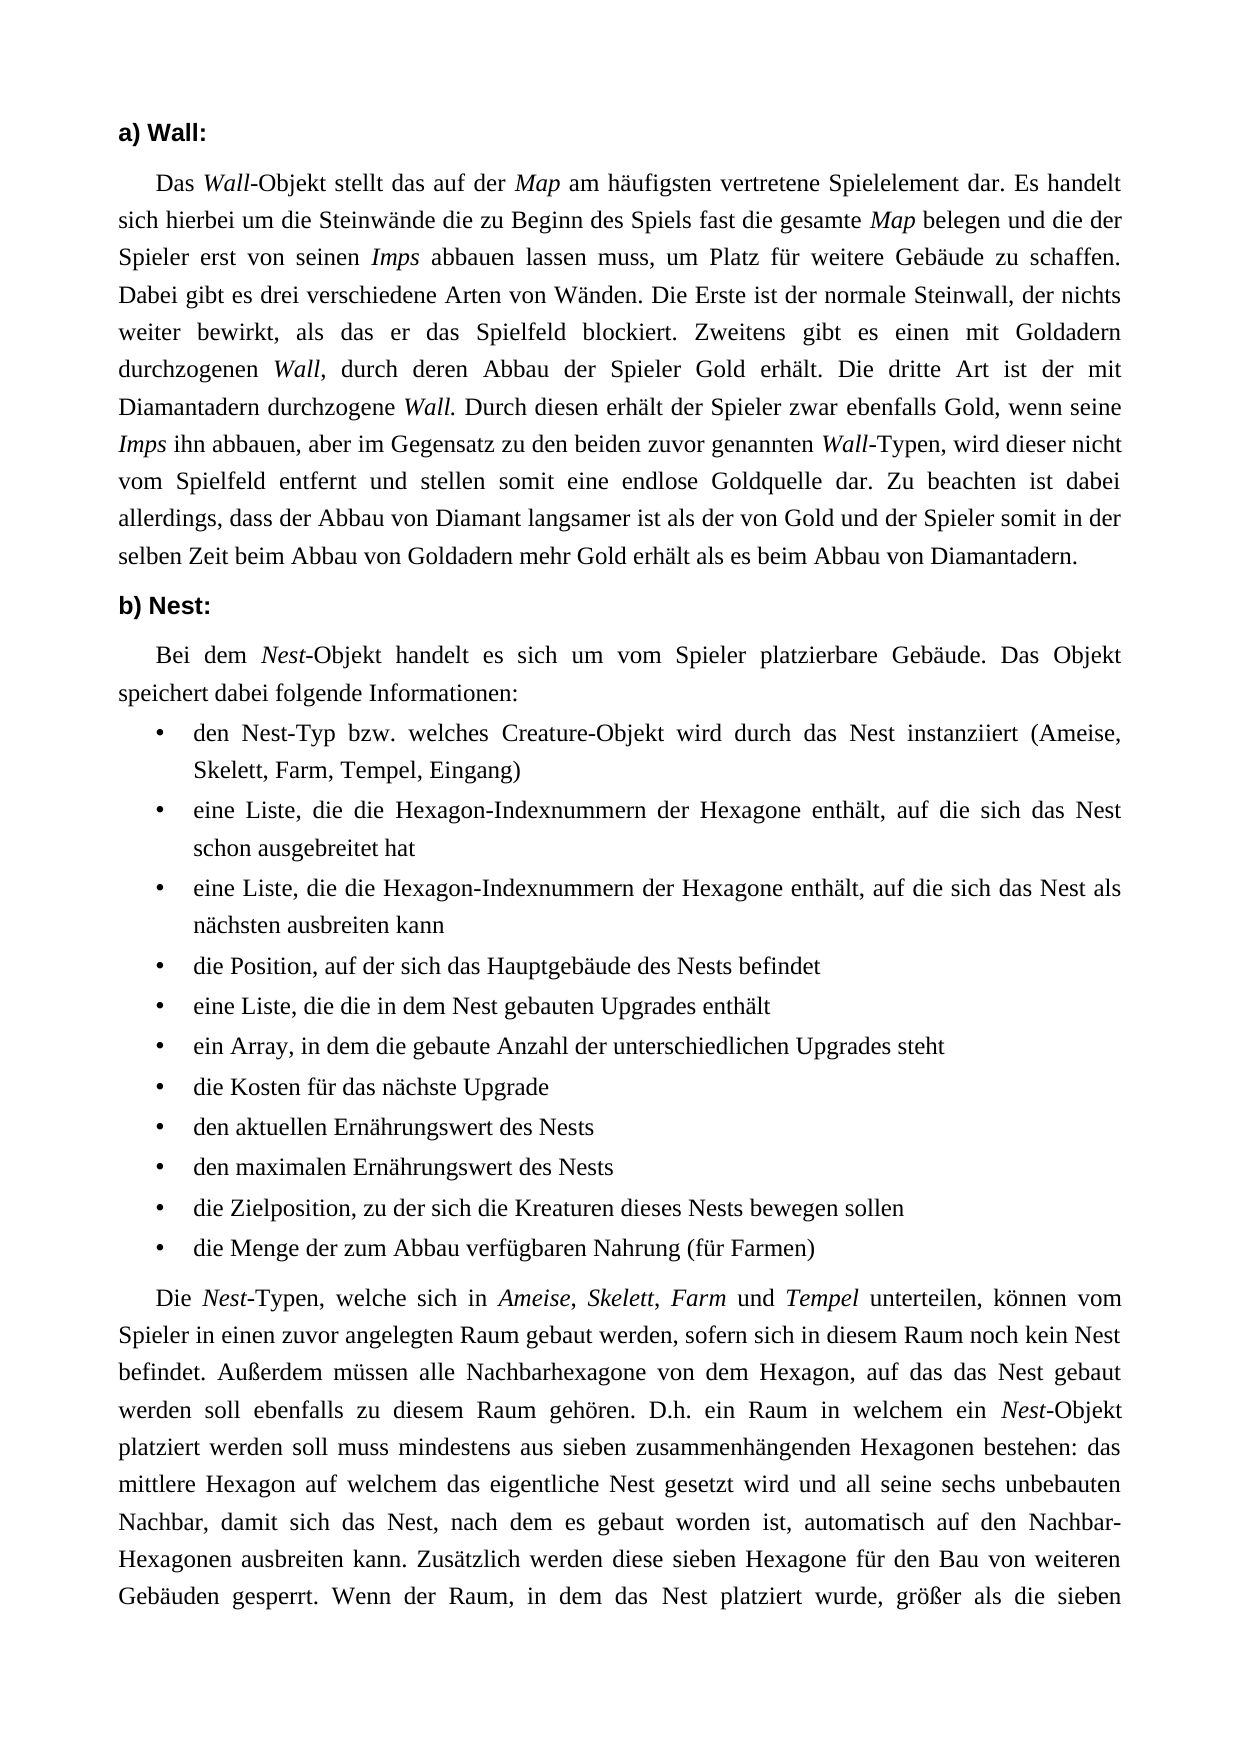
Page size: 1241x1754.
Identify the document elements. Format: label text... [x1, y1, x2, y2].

list eine Liste, die die Hexagon-Indexnummern der Hexagone enthält, auf die sich das Nest als nächsten ausbreiten kann [156, 873, 1122, 939]
list die Position, auf der sich das Hauptgebäude des Nests befindet [156, 951, 1122, 979]
text a) Wall: [118, 118, 1122, 147]
list eine Liste, die die in dem Nest gebauten Upgrades enthält [156, 991, 1122, 1020]
list die Kosten für das nächste Upgrade [156, 1072, 1122, 1101]
list die Zielposition, zu der sich die Kreaturen dieses Nests bewegen sollen [156, 1193, 1122, 1221]
text Das Wall-Objekt stellt das auf der Map am häufigsten vertretene Spielelement dar. Es handelt sich hierbei um die Steinwände die zu Beginn des Spiels fast die gesamte Map belegen und die der Spieler erst von seinen Imps abbauen lassen muss, um Platz für weitere Gebäude zu schaffen. Dabei gibt es drei verschiedene Arten von Wänden. Die Erste ist der normale Steinwall, der nichts weiter bewirkt, als das er das Spielfeld blockiert. Zweitens gibt es einen mit Goldadern durchzogenen Wall, durch deren Abbau der Spieler Gold erhält. Die dritte Art ist der mit Diamantadern durchzogene Wall. Durch diesen erhält der Spieler zwar ebenfalls Gold, wenn seine Imps ihn abbauen, aber im Gegensatz zu den beiden zuvor genannten Wall-Typen, wird dieser nicht vom Spielfeld entfernt und stellen somit eine endlose Goldquelle dar. Zu beachten ist dabei allerdings, dass der Abbau von Diamant langsamer ist als der von Gold und der Spieler somit in der selben Zeit beim Abbau von Goldadern mehr Gold erhält als es beim Abbau von Diamantadern. [118, 168, 1122, 569]
list den Nest-Typ bzw. welches Creature-Objekt wird durch das Nest instanziiert (Ameise, Skelett, Farm, Tempel, Eingang) [156, 718, 1122, 784]
list eine Liste, die die Hexagon-Indexnummern der Hexagone enthält, auf die sich das Nest schon ausgebreitet hat [156, 796, 1122, 862]
text b) Nest: [118, 591, 1122, 619]
list den aktuellen Ernährungswert des Nests [156, 1112, 1122, 1141]
text Bei dem Nest-Objekt handelt es sich um vom Spieler platzierbare Gebäude. Das Objekt speichert dabei folgende Informationen: [118, 640, 1122, 706]
list ein Array, in dem die gebaute Anzahl der unterschiedlichen Upgrades steht [156, 1031, 1122, 1060]
list den maximalen Ernährungswert des Nests [156, 1152, 1122, 1181]
text Die Nest-Typen, welche sich in Ameise, Skelett, Farm und Tempel unterteilen, können vom Spieler in einen zuvor angelegten Raum gebaut werden, sofern sich in diesem Raum noch kein Nest befindet. Außerdem müssen alle Nachbarhexagone von dem Hexagon, auf das das Nest gebaut werden soll ebenfalls zu diesem Raum gehören. D.h. ein Raum in welchem ein Nest-Objekt platziert werden soll muss mindestens aus sieben zusammenhängenden Hexagonen bestehen: das mittlere Hexagon auf welchem das eigentliche Nest gesetzt wird und all seine sechs unbebauten Nachbar, damit sich das Nest, nach dem es gebaut worden ist, automatisch auf den Nachbar-Hexagonen ausbreiten kann. Zusätzlich werden diese sieben Hexagone für den Bau von weiteren Gebäuden gesperrt. Wenn der Raum, in dem das Nest platziert wurde, größer als die sieben [118, 1283, 1122, 1610]
list die Menge der zum Abbau verfügbaren Nahrung (für Farmen) [156, 1233, 1122, 1262]
